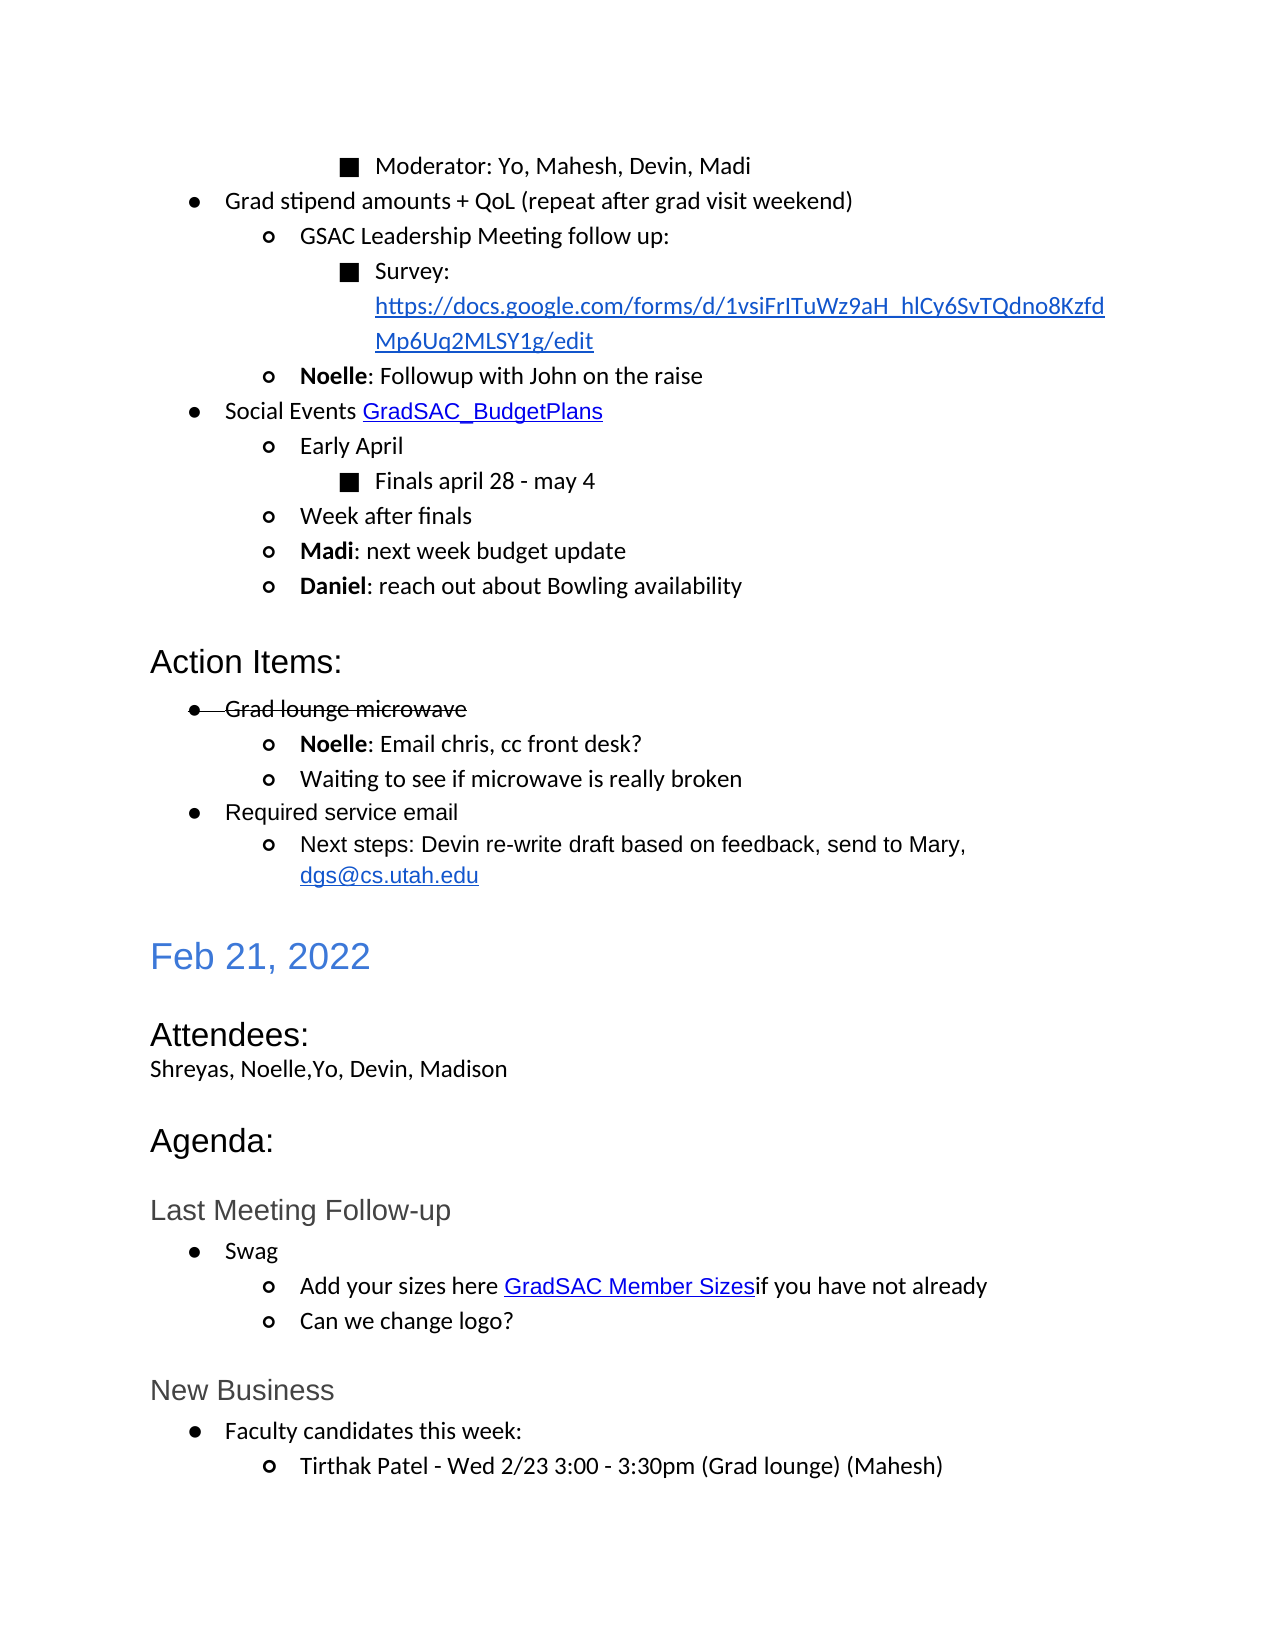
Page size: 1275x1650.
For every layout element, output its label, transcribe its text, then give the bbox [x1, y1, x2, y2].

list Survey: https://docs.google.com/forms/d/1vsiFrITuWz9aH_hlCy6SvTQdno8KzfdMp6Uq2MLSY1g/edit [337, 255, 1125, 356]
list Add your sizes here GradSAC Member Sizesif you have not already [262, 1270, 1125, 1301]
list Required service email [187, 798, 1125, 826]
list Grad lounge microwave [187, 693, 1125, 724]
subtitle Last Meeting Follow-up [150, 1193, 1125, 1227]
list Noelle: Email chris, cc front desk? [262, 728, 1125, 759]
subtitle Action Items: [150, 642, 1125, 681]
list Swag [187, 1235, 1125, 1266]
list Grad stipend amounts + QoL (repeat after grad visit weekend) [187, 185, 1125, 216]
list Madi: next week budget update [262, 535, 1125, 566]
list Moderator: Yo, Mahesh, Devin, Madi [337, 150, 1125, 181]
list Early April [262, 430, 1125, 461]
list Week after finals [262, 500, 1125, 531]
list Daniel: reach out about Bowling availability [262, 570, 1125, 601]
subtitle New Business [150, 1373, 1125, 1407]
list Can we change logo? [262, 1305, 1125, 1336]
list Finals april 28 - may 4 [337, 465, 1125, 496]
subtitle Agenda: [150, 1121, 1125, 1160]
list GSAC Leadership Meeting follow up: [262, 220, 1125, 251]
list Noelle: Followup with John on the raise [262, 360, 1125, 391]
list Social Events GradSAC_BudgetPlans [187, 395, 1125, 426]
list Waiting to see if microwave is really broken [262, 763, 1125, 794]
list Next steps: Devin re-write draft based on feedback, send to Mary, dgs@cs.utah.edu [262, 831, 1125, 889]
list Tirthak Patel - Wed 2/23 3:00 - 3:30pm (Grad lounge) (Mahesh) [262, 1450, 1125, 1481]
list Faculty candidates this week: [187, 1415, 1125, 1446]
subtitle Feb 21, 2022 [150, 934, 1125, 977]
subtitle Attendees: Shreyas, Noelle,Yo, Devin, Madison [150, 1015, 1125, 1084]
